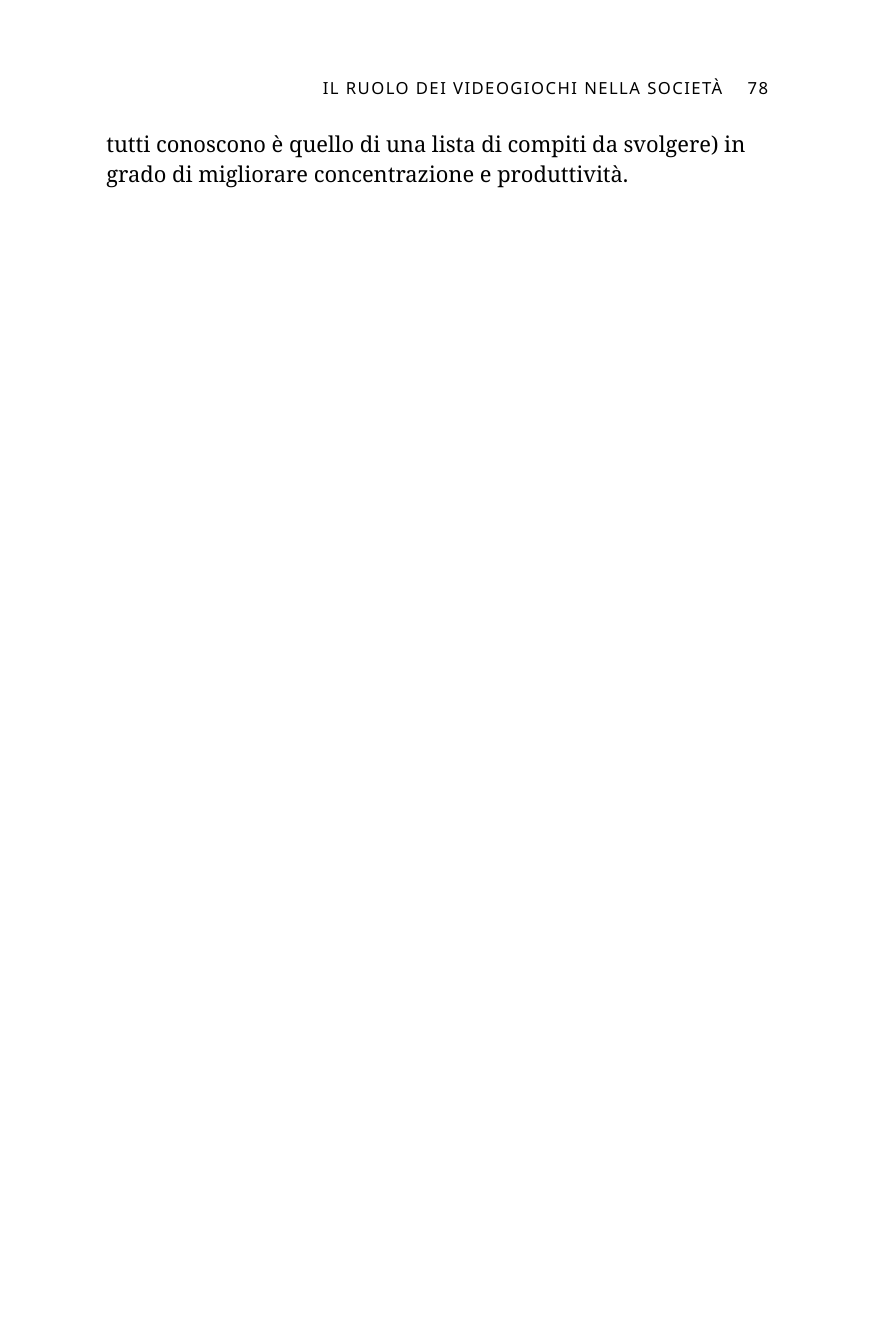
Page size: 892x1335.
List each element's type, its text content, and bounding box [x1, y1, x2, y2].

text tutti conoscono è quello di una lista di compiti da svolgere) in grado di migliorare concentrazione e produttività. [106, 129, 768, 188]
